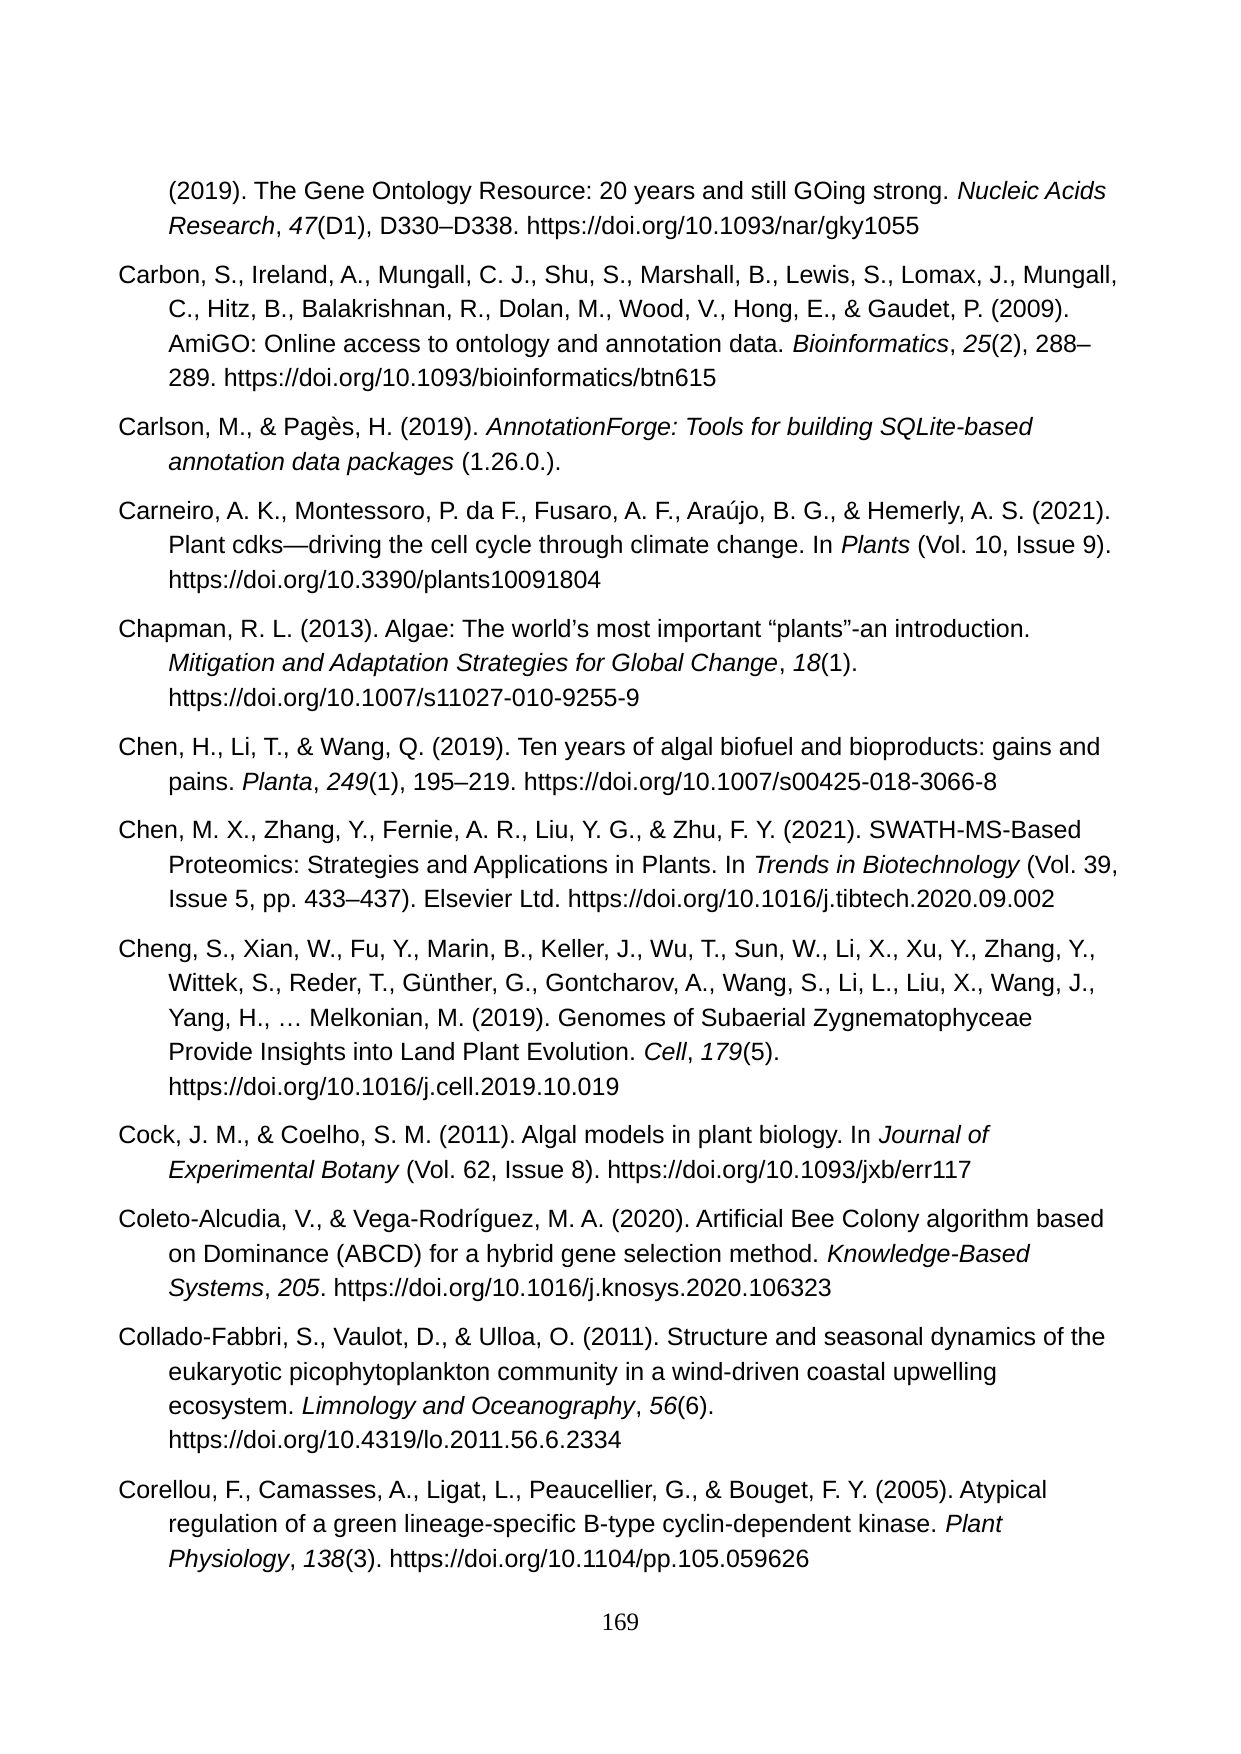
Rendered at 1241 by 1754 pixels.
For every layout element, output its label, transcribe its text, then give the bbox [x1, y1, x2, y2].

text Coleto-Alcudia, V., & Vega-Rodríguez, M. A. (2020). Artificial Bee Colony algorithm based on Dominance (ABCD) for a hybrid gene selection method. Knowledge-Based Systems, 205. https://doi.org/10.1016/j.knosys.2020.106323 [118, 1204, 1122, 1302]
text (2019). The Gene Ontology Resource: 20 years and still GOing strong. Nucleic Acids Research, 47(D1), D330–D338. https://doi.org/10.1093/nar/gky1055 [118, 176, 1122, 239]
text Carbon, S., Ireland, A., Mungall, C. J., Shu, S., Marshall, B., Lewis, S., Lomax, J., Mungall, C., Hitz, B., Balakrishnan, R., Dolan, M., Wood, V., Hong, E., & Gaudet, P. (2009). AmiGO: Online access to ontology and annotation data. Bioinformatics, 25(2), 288–289. https://doi.org/10.1093/bioinformatics/btn615 [118, 260, 1122, 392]
text Chen, H., Li, T., & Wang, Q. (2019). Ten years of algal biofuel and bioproducts: gains and pains. Planta, 249(1), 195–219. https://doi.org/10.1007/s00425-018-3066-8 [118, 732, 1122, 795]
text Cock, J. M., & Coelho, S. M. (2011). Algal models in plant biology. In Journal of Experimental Botany (Vol. 62, Issue 8). https://doi.org/10.1093/jxb/err117 [118, 1121, 1122, 1184]
text Chen, M. X., Zhang, Y., Fernie, A. R., Liu, Y. G., & Zhu, F. Y. (2021). SWATH-MS-Based Proteomics: Strategies and Applications in Plants. In Trends in Biotechnology (Vol. 39, Issue 5, pp. 433–437). Elsevier Ltd. https://doi.org/10.1016/j.tibtech.2020.09.002 [118, 816, 1122, 913]
text Carlson, M., & Pagès, H. (2019). AnnotationForge: Tools for building SQLite-based annotation data packages (1.26.0.). [118, 412, 1122, 476]
text Chapman, R. L. (2013). Algae: The world’s most important “plants”-an introduction. Mitigation and Adaptation Strategies for Global Change, 18(1). https://doi.org/10.1007/s11027-010-9255-9 [118, 614, 1122, 712]
text Cheng, S., Xian, W., Fu, Y., Marin, B., Keller, J., Wu, T., Sun, W., Li, X., Xu, Y., Zhang, Y., Wittek, S., Reder, T., Günther, G., Gontcharov, A., Wang, S., Li, L., Liu, X., Wang, J., Yang, H., … Melkonian, M. (2019). Genomes of Subaerial Zygnematophyceae Provide Insights into Land Plant Evolution. Cell, 179(5). https://doi.org/10.1016/j.cell.2019.10.019 [118, 933, 1122, 1100]
text Collado-Fabbri, S., Vaulot, D., & Ulloa, O. (2011). Structure and seasonal dynamics of the eukaryotic picophytoplankton community in a wind-driven coastal upwelling ecosystem. Limnology and Oceanography, 56(6). https://doi.org/10.4319/lo.2011.56.6.2334 [118, 1322, 1122, 1454]
text Carneiro, A. K., Montessoro, P. da F., Fusaro, A. F., Araújo, B. G., & Hemerly, A. S. (2021). Plant cdks—driving the cell cycle through climate change. In Plants (Vol. 10, Issue 9). https://doi.org/10.3390/plants10091804 [118, 496, 1122, 594]
text Corellou, F., Camasses, A., Ligat, L., Peaucellier, G., & Bouget, F. Y. (2005). Atypical regulation of a green lineage-specific B-type cyclin-dependent kinase. Plant Physiology, 138(3). https://doi.org/10.1104/pp.105.059626 [118, 1474, 1122, 1572]
